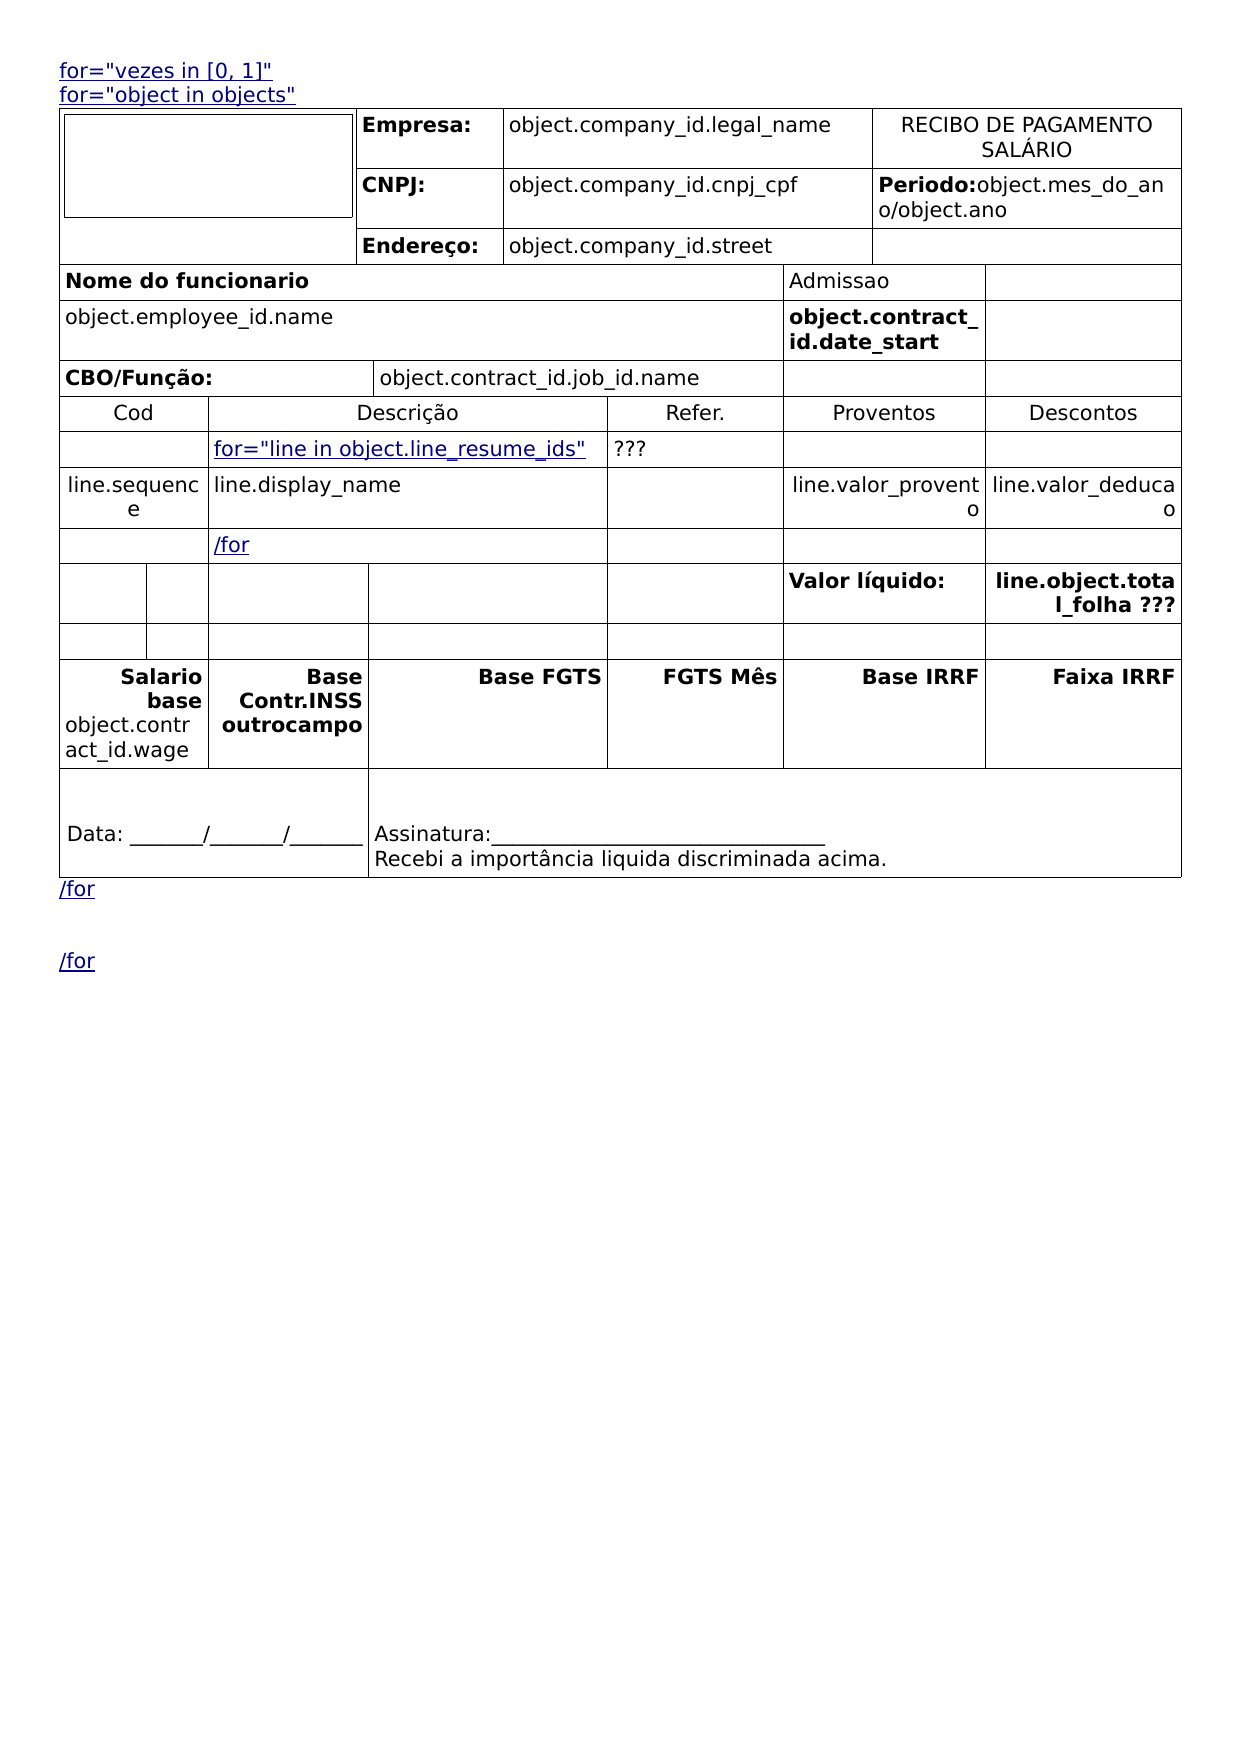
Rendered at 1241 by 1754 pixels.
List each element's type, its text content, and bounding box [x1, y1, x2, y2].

table_header Assinatura:________________________________ Recebi a importância liquida discriminada acima. [369, 769, 1181, 877]
table_cell [608, 529, 783, 563]
table_cell Endereço: [357, 229, 503, 264]
table_cell [608, 468, 783, 527]
text for="vezes in [0, 1]" [59, 59, 1181, 83]
table_cell line.valor_provento [784, 468, 985, 527]
table_cell [60, 529, 208, 563]
table_cell [147, 624, 208, 659]
table_cell CBO/Função: [60, 361, 373, 396]
table_cell ??? [608, 432, 783, 467]
table_cell FGTS Mês [608, 660, 783, 768]
table_cell [873, 229, 1181, 264]
table_cell [209, 624, 368, 659]
table_cell [60, 564, 146, 623]
table_cell /for [209, 529, 607, 563]
table_header Data: _______/_______/_______ [60, 769, 368, 877]
table_cell [369, 624, 607, 659]
table_cell object.contract_id.date_start [784, 301, 985, 360]
table_header Admissao [784, 265, 985, 299]
table_header Proventos [784, 397, 985, 431]
table_header RECIBO DE PAGAMENTO SALÁRIO [873, 109, 1181, 168]
table_cell CNPJ: [357, 169, 503, 228]
table_header Descontos [986, 397, 1181, 431]
table_cell [608, 624, 783, 659]
table_cell [986, 432, 1181, 467]
table_cell line.display_name [209, 468, 607, 527]
table_cell object.company_id.cnpj_cpf [504, 169, 872, 228]
table_cell object.employee_id.name [60, 301, 783, 360]
table_cell [784, 432, 985, 467]
table_cell Base FGTS [369, 660, 607, 768]
table_header Refer. [608, 397, 783, 431]
table_cell [986, 529, 1181, 563]
table_header Nome do funcionario [60, 265, 783, 299]
text /for [59, 949, 1181, 974]
table_cell line.sequence [60, 468, 208, 527]
table_cell Base Contr.INSS outrocampo [209, 660, 368, 768]
table_cell [369, 564, 607, 623]
table_cell Faixa IRRF [986, 660, 1181, 768]
table_cell [60, 432, 208, 467]
table_cell [986, 301, 1181, 360]
table_cell [60, 624, 146, 659]
table_header object.company_id.legal_name [504, 109, 872, 168]
table_cell Base IRRF [784, 660, 985, 768]
table_cell [784, 529, 985, 563]
table_cell [784, 361, 985, 396]
table_cell [784, 624, 985, 659]
table_cell Valor líquido: [784, 564, 985, 623]
table_cell Salario base object.contract_id.wage [60, 660, 208, 768]
table_header Empresa: [357, 109, 503, 168]
table_cell [986, 361, 1181, 396]
table_header Cod [60, 397, 208, 431]
table_header Descrição [209, 397, 607, 431]
text for="object in objects" [59, 83, 1181, 108]
table_cell [147, 564, 208, 623]
table_cell [209, 564, 368, 623]
table_cell line.object.total_folha ??? [986, 564, 1181, 623]
table_cell for="line in object.line_resume_ids" [209, 432, 607, 467]
text /for [59, 878, 1181, 901]
table_cell object.contract_id.job_id.name [374, 361, 783, 396]
table_cell [986, 624, 1181, 659]
table_cell [608, 564, 783, 623]
table_cell Periodo:object.mes_do_ano/object.ano [873, 169, 1181, 228]
table_cell object.company_id.street [504, 229, 872, 264]
table_header [60, 109, 356, 264]
table_cell line.valor_deducao [986, 468, 1181, 527]
table_header [986, 265, 1181, 299]
